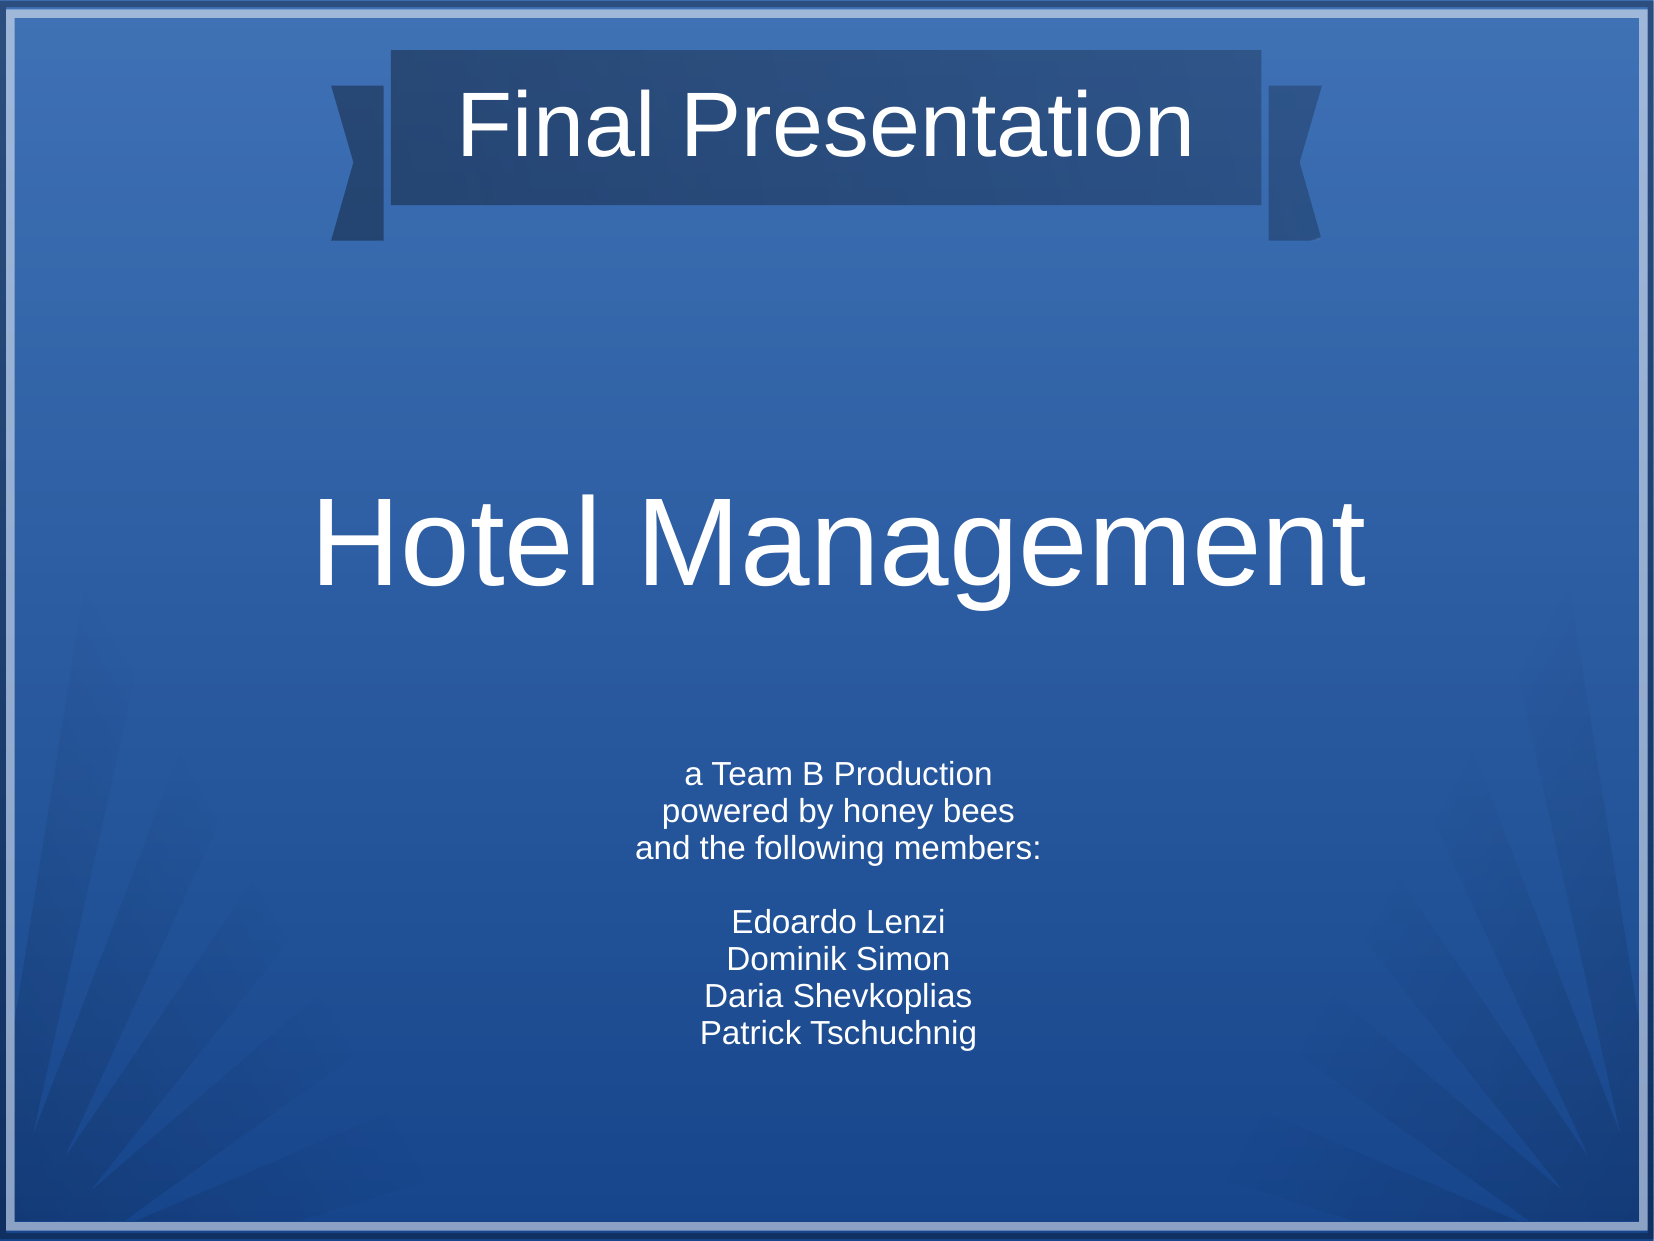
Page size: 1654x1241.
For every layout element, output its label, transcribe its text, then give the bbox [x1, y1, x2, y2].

title Hotel Management [94, 269, 1583, 815]
subtitle a Team B Production powered by honey bees and the following members: Edoardo Lenzi Dominik Simon Daria Shevkoplias Patrick Tschuchnig [94, 815, 1583, 1205]
title Final Presentation [82, 0, 1571, 449]
